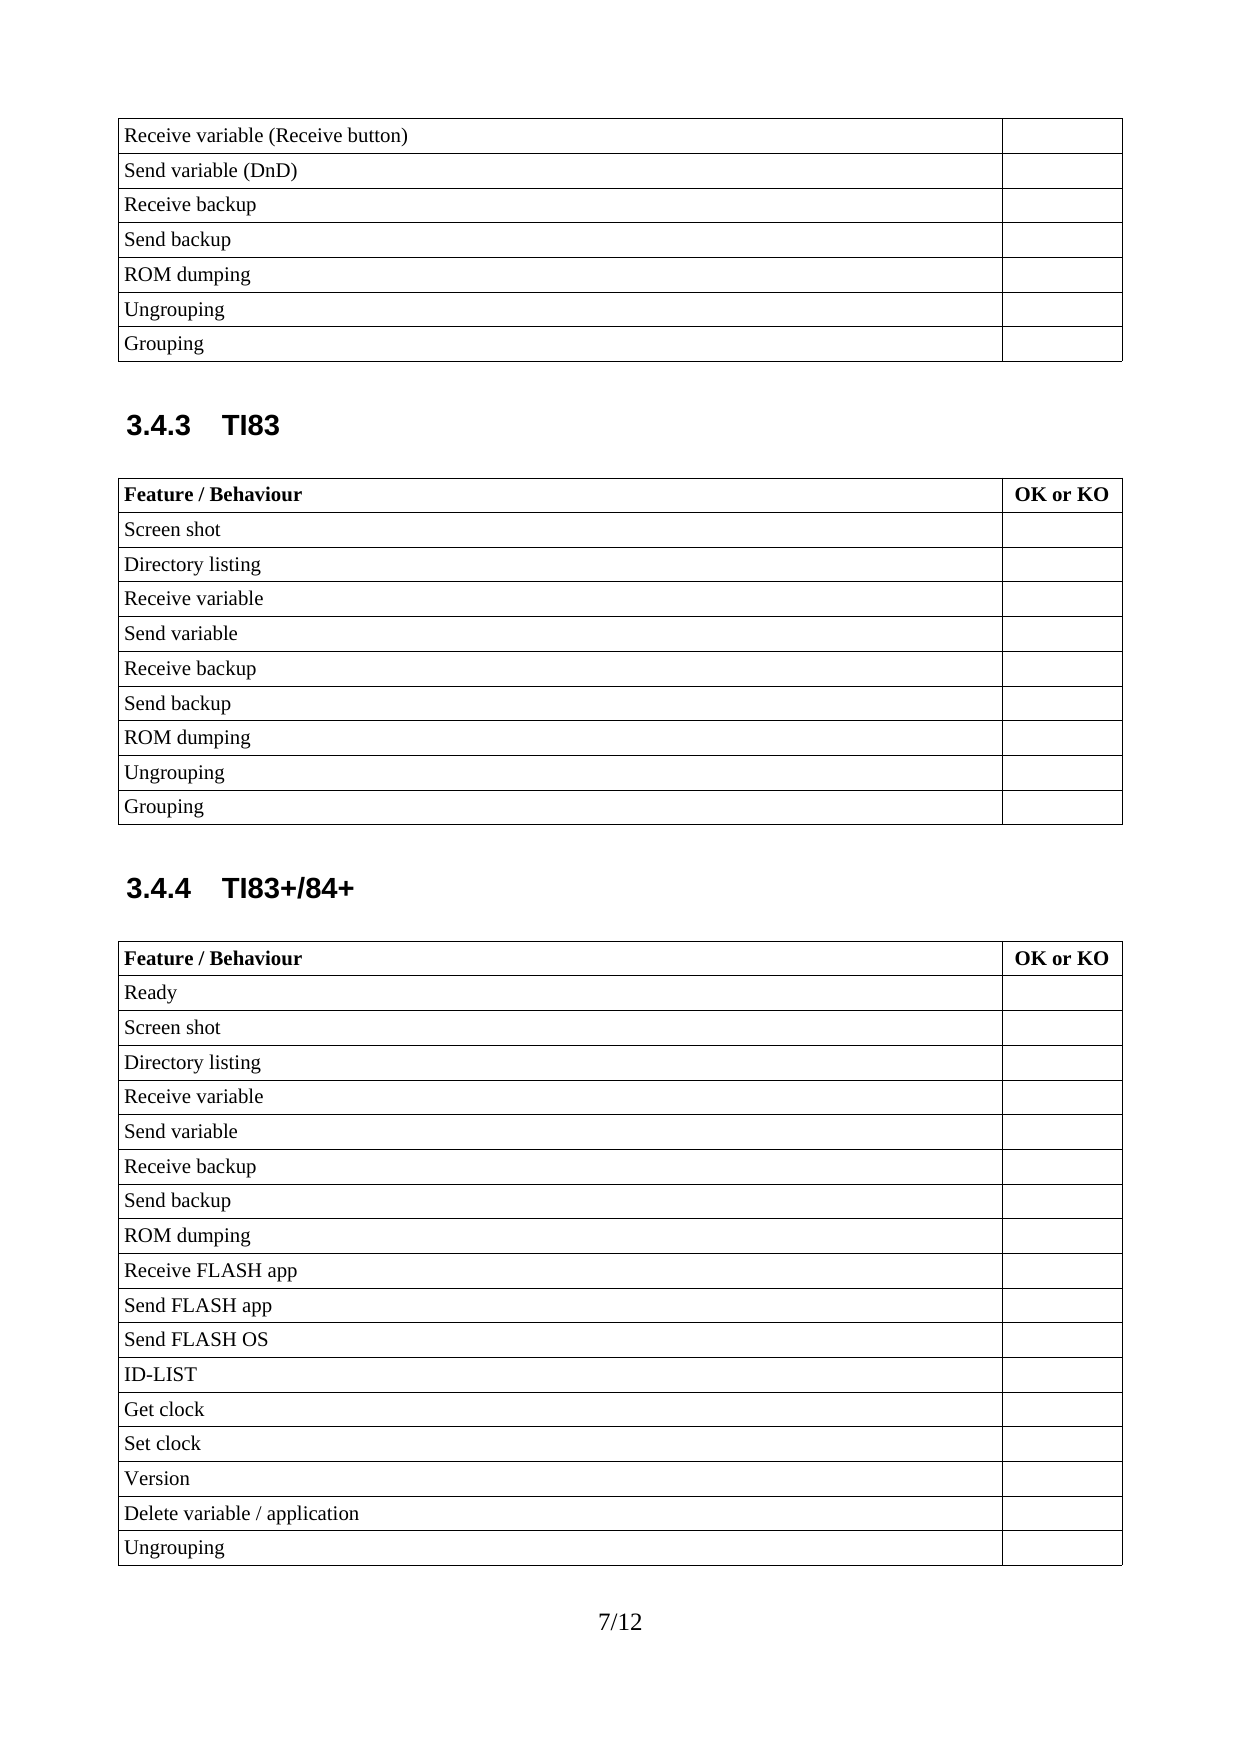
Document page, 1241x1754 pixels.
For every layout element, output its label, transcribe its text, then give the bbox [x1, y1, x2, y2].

table_cell [1003, 1497, 1122, 1530]
table_cell [1003, 791, 1122, 824]
subtitle TI83+/84+ [118, 872, 1122, 905]
table_cell ROM dumping [119, 258, 1002, 292]
table_cell Send variable [119, 617, 1002, 651]
table_cell Send backup [119, 223, 1002, 257]
table_cell [1003, 189, 1122, 222]
table_cell Send variable [119, 1115, 1002, 1149]
table_cell Directory listing [119, 548, 1002, 581]
table_cell Send FLASH app [119, 1289, 1002, 1322]
table_cell Screen shot [119, 513, 1002, 547]
table_header OK or KO [1003, 942, 1122, 975]
table_cell Receive backup [119, 1150, 1002, 1183]
table_cell [1003, 119, 1122, 153]
table_cell [1003, 548, 1122, 581]
table_cell Receive FLASH app [119, 1254, 1002, 1288]
table_cell Screen shot [119, 1011, 1002, 1045]
table_cell Ungrouping [119, 756, 1002, 789]
table_cell Grouping [119, 791, 1002, 824]
table_cell Get clock [119, 1393, 1002, 1426]
table_cell [1003, 976, 1122, 1010]
table_header Feature / Behaviour [119, 942, 1002, 975]
table_cell [1003, 1462, 1122, 1496]
table_cell [1003, 327, 1122, 361]
table_cell Receive backup [119, 189, 1002, 222]
table_cell ROM dumping [119, 1219, 1002, 1253]
table_cell Version [119, 1462, 1002, 1496]
table_cell [1003, 1254, 1122, 1288]
table_cell [1003, 721, 1122, 755]
table_cell [1003, 1011, 1122, 1045]
table_header Feature / Behaviour [119, 479, 1002, 512]
table_header OK or KO [1003, 479, 1122, 512]
table_cell [1003, 1427, 1122, 1461]
table_cell [1003, 652, 1122, 686]
table_cell Send backup [119, 1185, 1002, 1218]
table_cell Set clock [119, 1427, 1002, 1461]
table_cell [1003, 223, 1122, 257]
table_cell Directory listing [119, 1046, 1002, 1079]
table_cell [1003, 1219, 1122, 1253]
table_cell [1003, 513, 1122, 547]
table_cell Ready [119, 976, 1002, 1010]
table_cell Receive variable [119, 1081, 1002, 1114]
table_cell [1003, 1323, 1122, 1357]
table_cell Send FLASH OS [119, 1323, 1002, 1357]
table_cell Delete variable / application [119, 1497, 1002, 1530]
table_cell Receive variable [119, 582, 1002, 616]
table_cell [1003, 1358, 1122, 1392]
table_cell [1003, 154, 1122, 187]
table_cell Receive variable (Receive button) [119, 119, 1002, 153]
table_cell ROM dumping [119, 721, 1002, 755]
table_cell [1003, 293, 1122, 326]
table_cell [1003, 1185, 1122, 1218]
table_cell [1003, 1531, 1122, 1565]
table_cell Receive backup [119, 652, 1002, 686]
table_cell [1003, 258, 1122, 292]
subtitle TI83 [118, 409, 1122, 442]
table_cell [1003, 1393, 1122, 1426]
table_cell [1003, 687, 1122, 720]
table_cell [1003, 1081, 1122, 1114]
table_cell Send backup [119, 687, 1002, 720]
table_cell Grouping [119, 327, 1002, 361]
table_cell Send variable (DnD) [119, 154, 1002, 187]
table_cell [1003, 617, 1122, 651]
table_cell Ungrouping [119, 1531, 1002, 1565]
table_cell Ungrouping [119, 293, 1002, 326]
table_cell [1003, 756, 1122, 789]
table_cell [1003, 1046, 1122, 1079]
table_cell ID-LIST [119, 1358, 1002, 1392]
table_cell [1003, 582, 1122, 616]
table_cell [1003, 1289, 1122, 1322]
table_cell [1003, 1115, 1122, 1149]
table_cell [1003, 1150, 1122, 1183]
